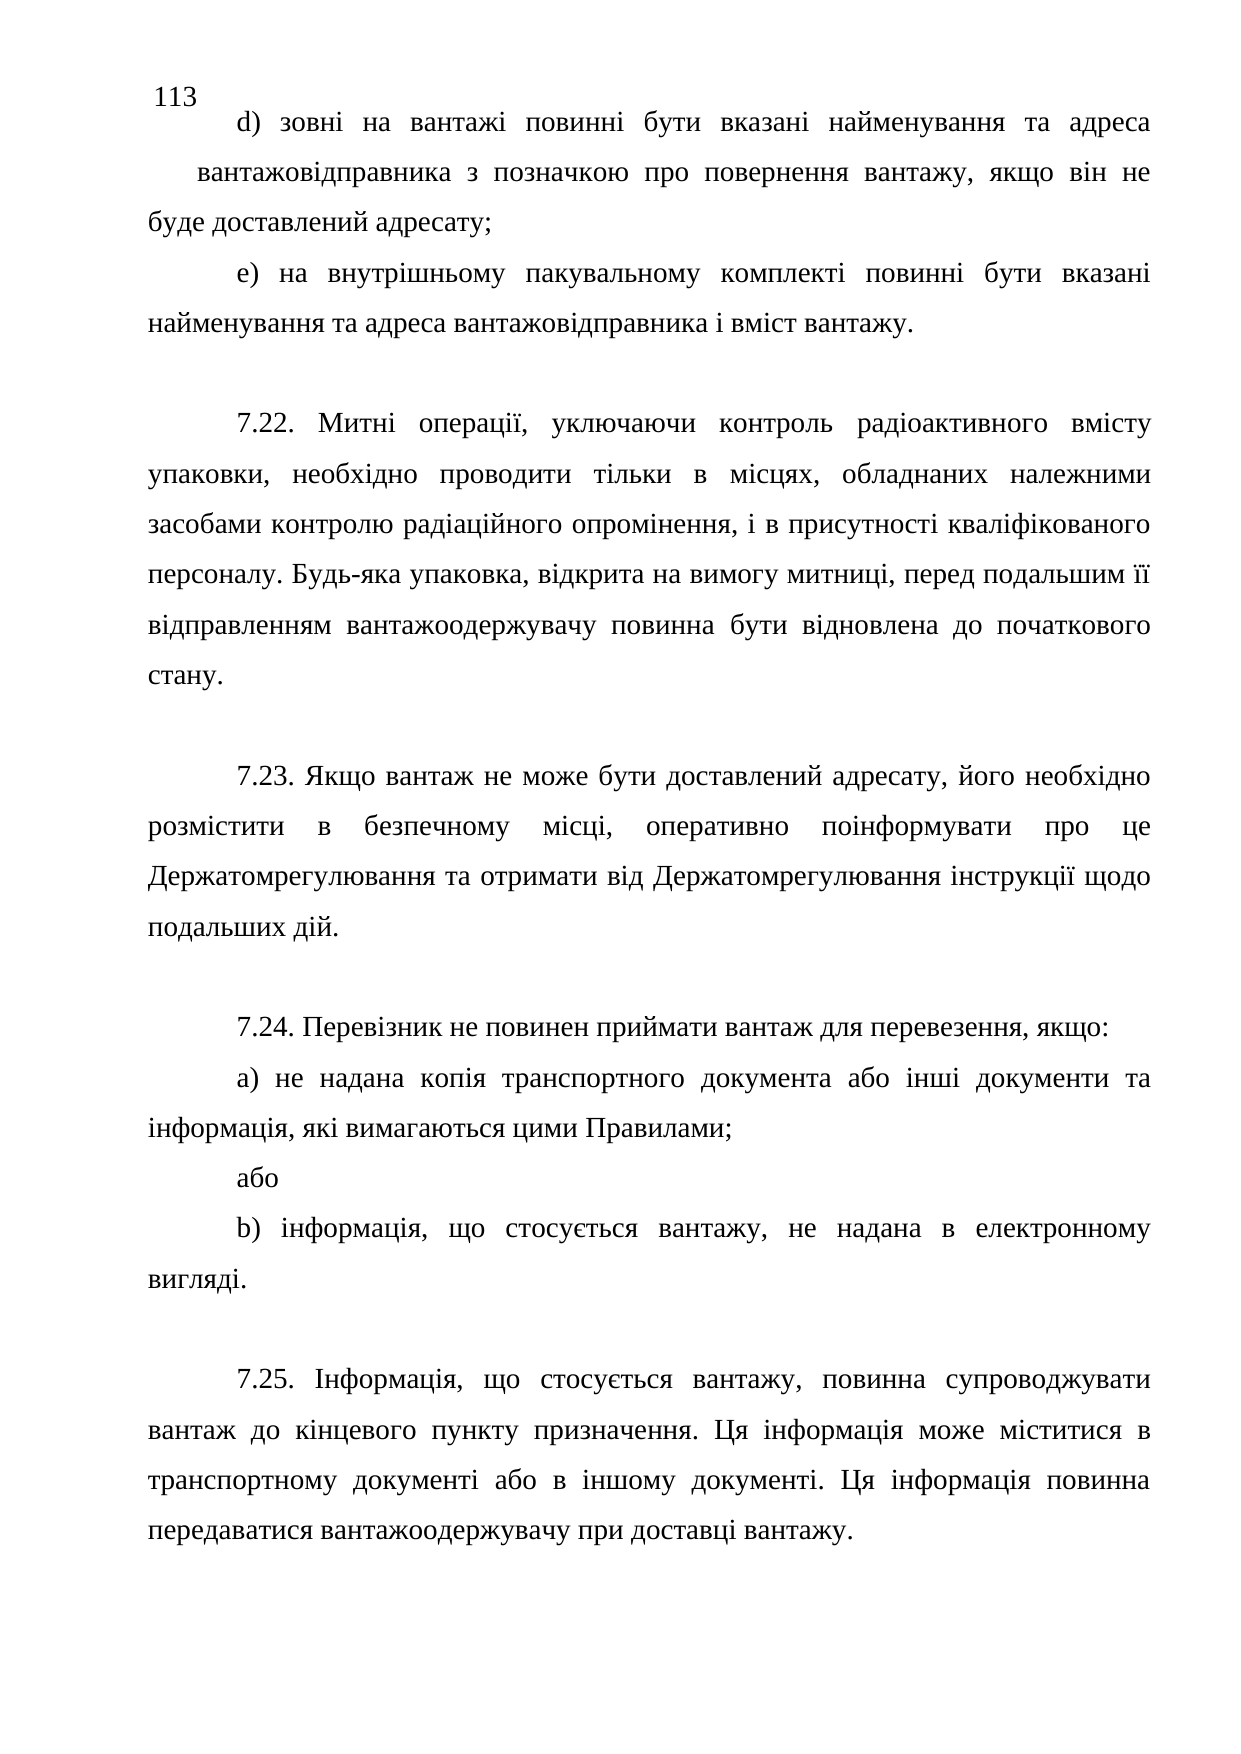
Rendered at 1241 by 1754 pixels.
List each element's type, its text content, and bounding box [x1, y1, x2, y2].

text d) зовні на вантажі повинні бути вказані найменування та адреса вантажовідправника з позначкою про повернення вантажу, якщо він не буде доставлений адресату; [148, 104, 1152, 238]
text 7.25. Інформація, що стосується вантажу, повинна супроводжувати вантаж до кінцевого пункту призначення. Ця інформація може міститися в транспортному документі або в іншому документі. Ця інформація повинна передаватися вантажоодержувачу при доставці вантажу. [148, 1362, 1152, 1546]
text a) не надана копія транспортного документа або інші документи та інформація, які вимагаються цими Правилами; [148, 1060, 1152, 1143]
text 7.22. Митні операції, уключаючи контроль радіоактивного вмісту упаковки, необхідно проводити тільки в місцях, обладнаних належними засобами контролю радіаційного опромінення, і в присутності кваліфікованого персоналу. Будь-яка упаковка, відкрита на вимогу митниці, перед подальшим її відправленням вантажоодержувачу повинна бути відновлена до початкового стану. [148, 406, 1152, 691]
text 7.23. Якщо вантаж не може бути доставлений адресату, його необхідно розмістити в безпечному місці, оперативно поінформувати про це Держатомрегулювання та отримати від Держатомрегулювання інструкції щодо подальших дій. [148, 758, 1152, 942]
text або [148, 1160, 1152, 1194]
text e) на внутрішньому пакувальному комплекті повинні бути вказані найменування та адреса вантажовідправника і вміст вантажу. [148, 255, 1152, 338]
text b) інформація, що стосується вантажу, не надана в електронному вигляді. [148, 1211, 1152, 1294]
text 7.24. Перевізник не повинен приймати вантаж для перевезення, якщо: [148, 1009, 1152, 1043]
